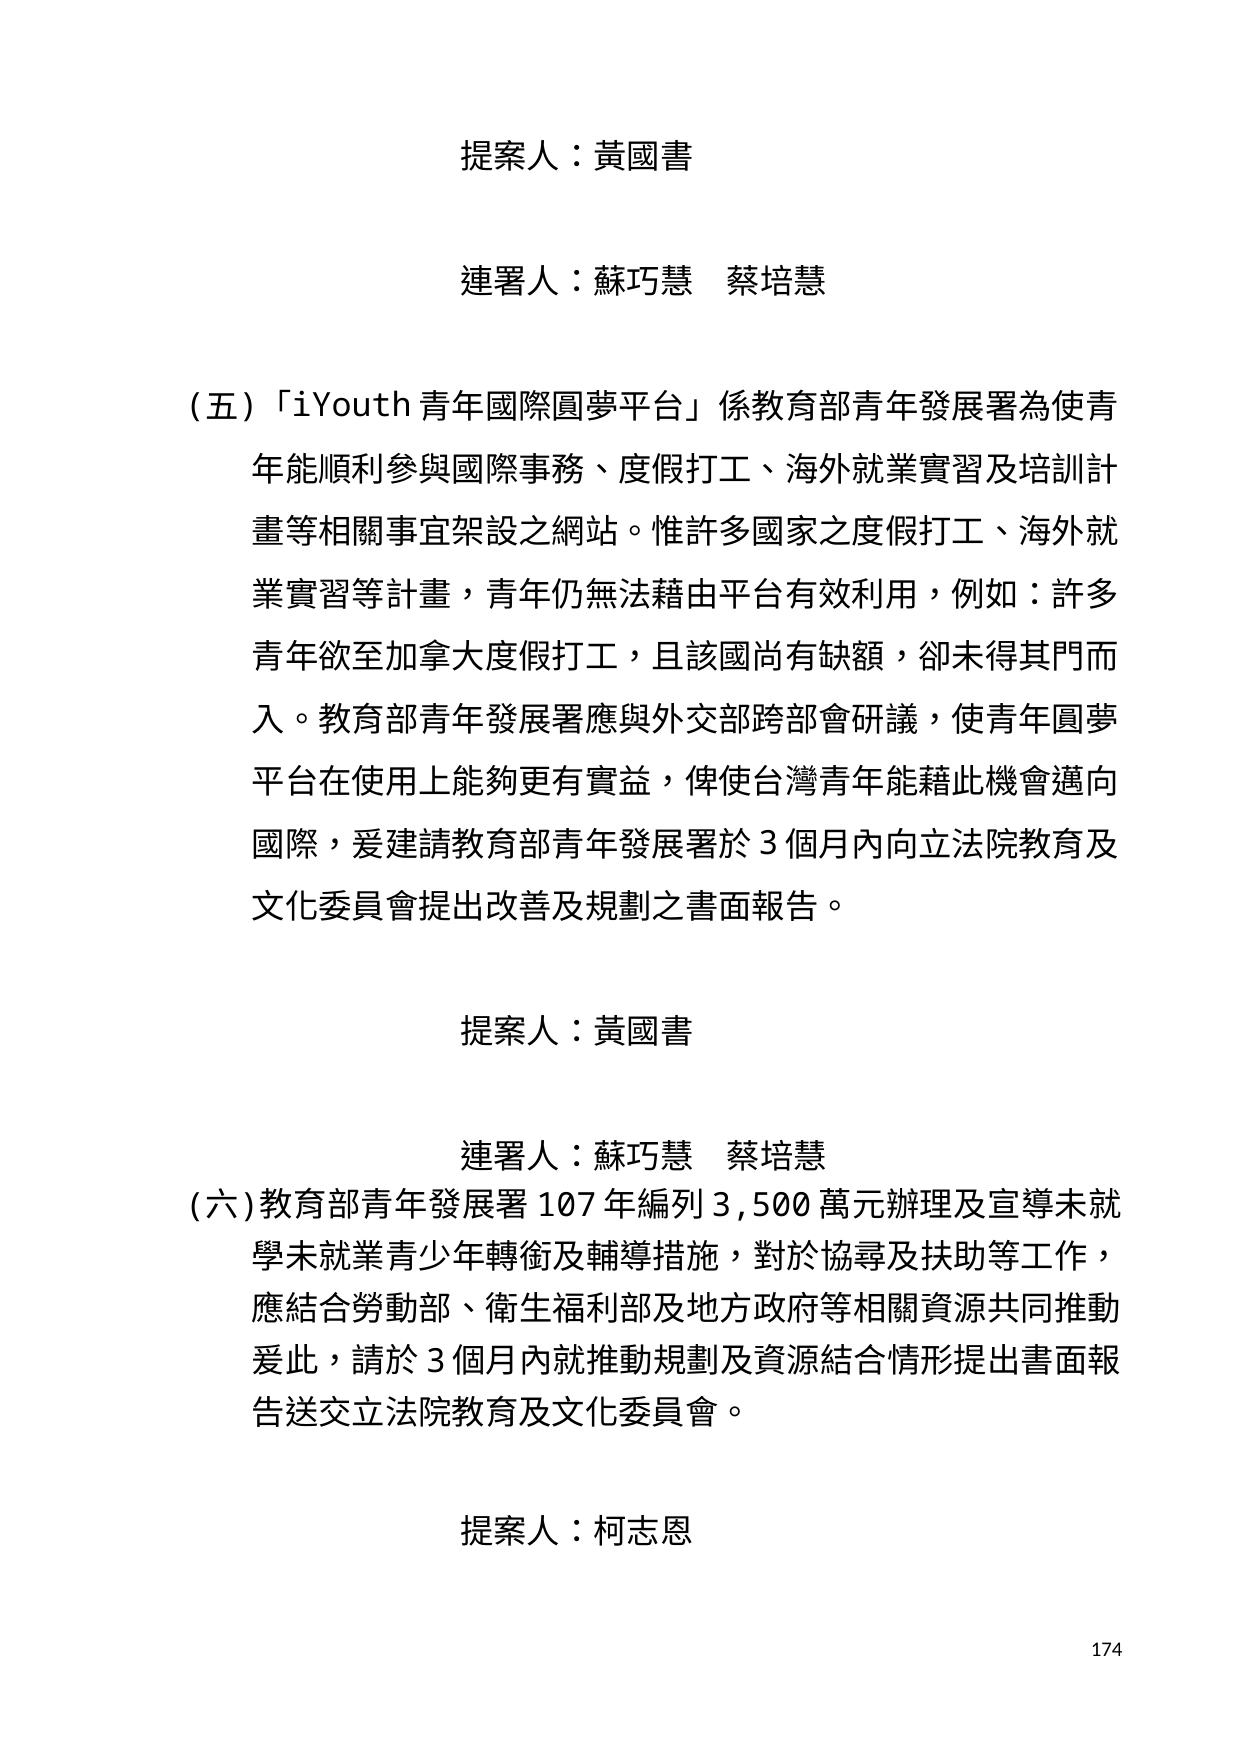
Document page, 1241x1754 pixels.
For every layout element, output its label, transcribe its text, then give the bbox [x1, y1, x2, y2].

text 連署人：蘇巧慧 蔡培慧 [460, 1112, 1122, 1175]
text 提案人：黃國書 [460, 112, 1122, 175]
text 連署人：蘇巧慧 蔡培慧 [460, 237, 1122, 300]
text 提案人：黃國書 [460, 987, 1122, 1050]
text (六)教育部青年發展署107年編列3,500萬元辦理及宣導未就學未就業青少年轉銜及輔導措施，對於協尋及扶助等工作，應結合勞動部、衛生福利部及地方政府等相關資源共同推動，爰此，請於3個月內就推動規劃及資源結合情形提出書面報告送交立法院教育及文化委員會。 [185, 1175, 1122, 1435]
text 提案人：柯志恩 [460, 1487, 1122, 1550]
text (五)「iYouth青年國際圓夢平台」係教育部青年發展署為使青年能順利參與國際事務、度假打工、海外就業實習及培訓計畫等相關事宜架設之網站。惟許多國家之度假打工、海外就業實習等計畫，青年仍無法藉由平台有效利用，例如：許多青年欲至加拿大度假打工，且該國尚有缺額，卻未得其門而入。教育部青年發展署應與外交部跨部會研議，使青年圓夢平台在使用上能夠更有實益，俾使台灣青年能藉此機會邁向國際，爰建請教育部青年發展署於3個月內向立法院教育及文化委員會提出改善及規劃之書面報告。 [185, 362, 1122, 925]
